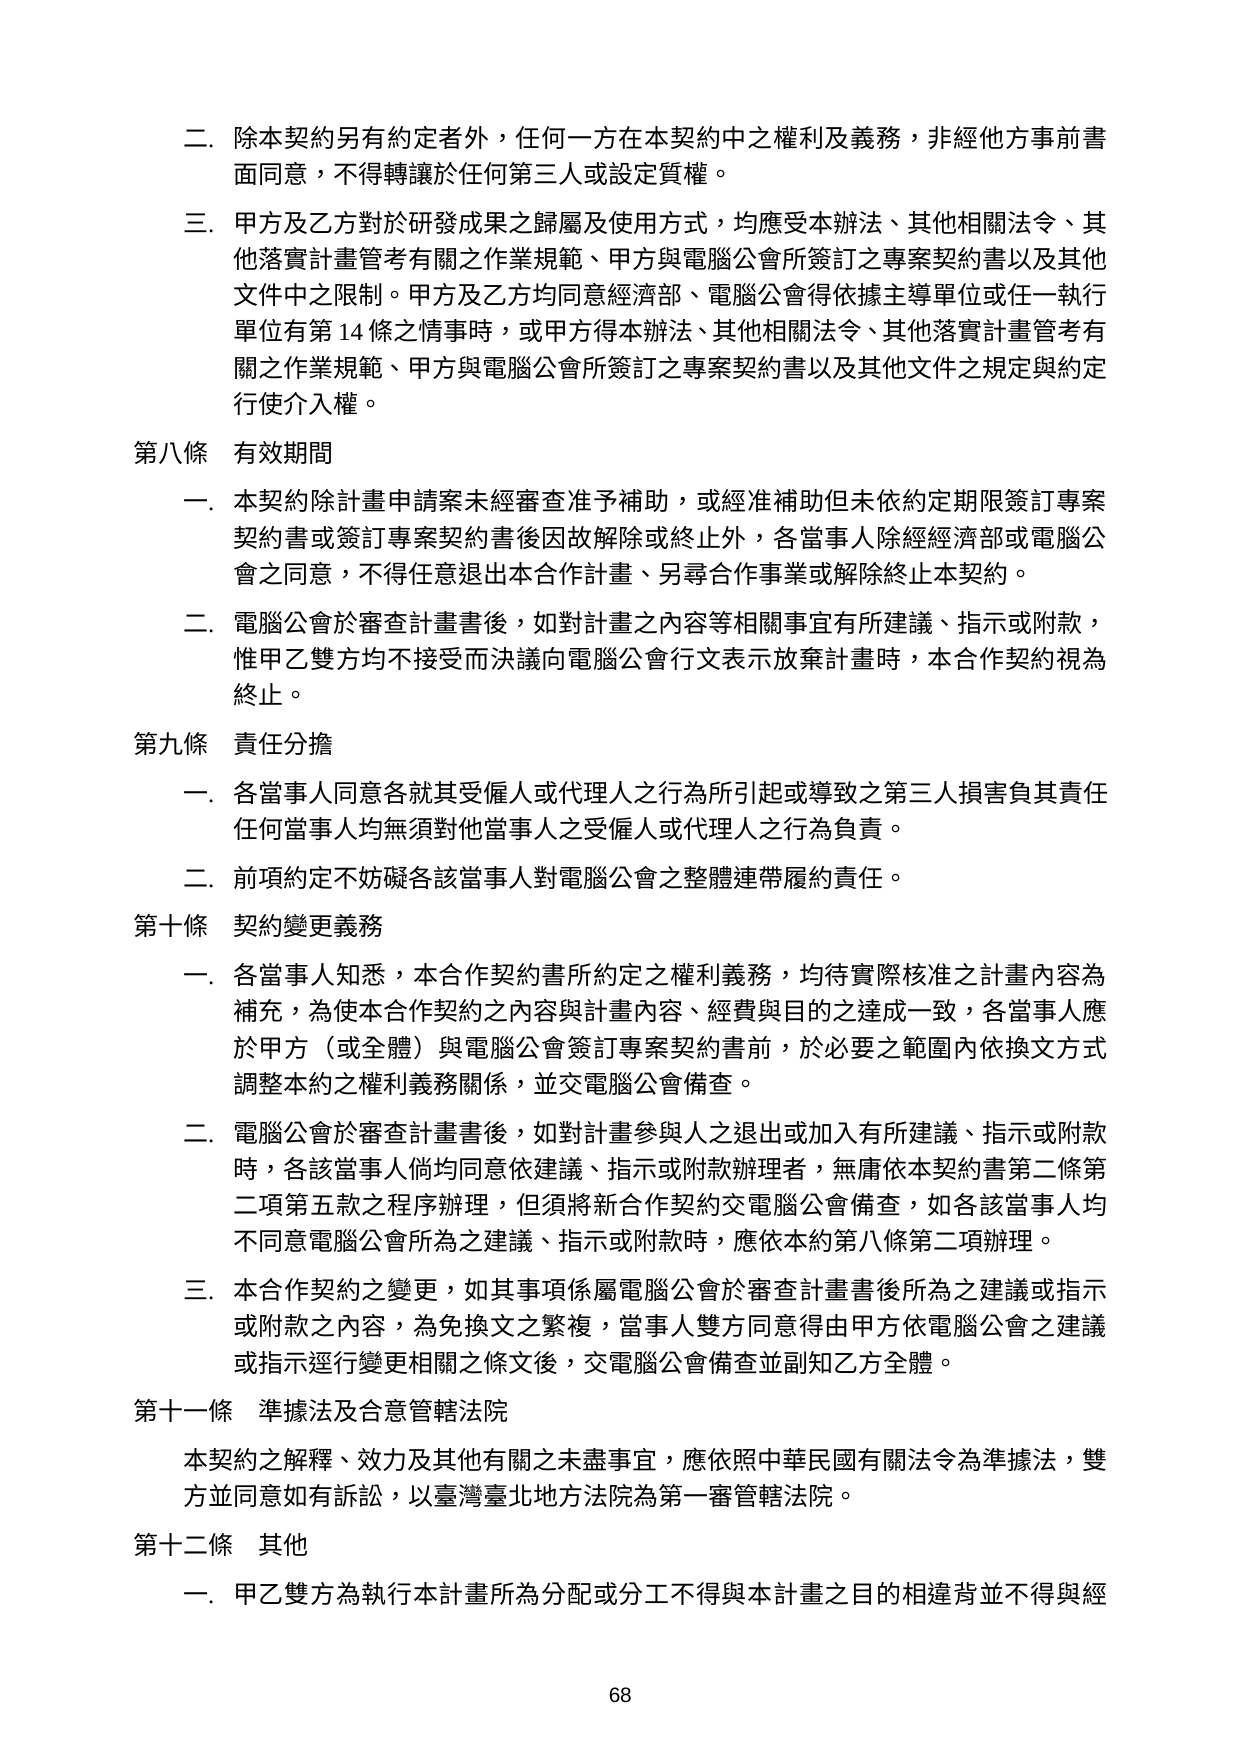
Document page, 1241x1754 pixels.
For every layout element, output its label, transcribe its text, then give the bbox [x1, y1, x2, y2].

list 各當事人同意各就其受僱人或代理人之行為所引起或導致之第三人損害負其責任。任何當事人均無須對他當事人之受僱人或代理人之行為負責。 [183, 773, 1107, 846]
list 電腦公會於審查計畫書後，如對計畫參與人之退出或加入有所建議、指示或附款時，各該當事人倘均同意依建議、指示或附款辦理者，無庸依本契約書第二條第二項第五款之程序辦理，但須將新合作契約交電腦公會備查，如各該當事人均不同意電腦公會所為之建議、指示或附款時，應依本約第八條第二項辦理。 [183, 1113, 1107, 1258]
list 甲方及乙方對於研發成果之歸屬及使用方式，均應受本辦法、其他相關法令、其他落實計畫管考有關之作業規範、甲方與電腦公會所簽訂之專案契約書以及其他文件中之限制。甲方及乙方均同意經濟部、電腦公會得依據主導單位或任一執行單位有第14條之情事時，或甲方得本辦法、其他相關法令、其他落實計畫管考有關之作業規範、甲方與電腦公會所簽訂之專案契約書以及其他文件之規定與約定行使介入權。 [183, 203, 1107, 421]
text 第九條 責任分擔 [133, 724, 1107, 761]
text 第八條 有效期間 [133, 433, 1107, 469]
list 電腦公會於審查計畫書後，如對計畫之內容等相關事宜有所建議、指示或附款，惟甲乙雙方均不接受而決議向電腦公會行文表示放棄計畫時，本合作契約視為終止。 [183, 603, 1107, 712]
text 第十一條 準據法及合意管轄法院 [133, 1392, 1107, 1428]
text 第十二條 其他 [133, 1526, 1107, 1562]
list 甲乙雙方為執行本計畫所為分配或分工不得與本計畫之目的相違背並不得與經 [183, 1574, 1107, 1611]
text 本契約之解釋、效力及其他有關之未盡事宜，應依照中華民國有關法令為準據法，雙方並同意如有訴訟，以臺灣臺北地方法院為第一審管轄法院。 [183, 1441, 1107, 1513]
list 本合作契約之變更，如其事項係屬電腦公會於審查計畫書後所為之建議或指示或附款之內容，為免換文之繁複，當事人雙方同意得由甲方依電腦公會之建議或指示逕行變更相關之條文後，交電腦公會備查並副知乙方全體。 [183, 1271, 1107, 1379]
list 除本契約另有約定者外，任何一方在本契約中之權利及義務，非經他方事前書面同意，不得轉讓於任何第三人或設定質權。 [183, 118, 1107, 191]
list 前項約定不妨礙各該當事人對電腦公會之整體連帶履約責任。 [183, 858, 1107, 894]
list 本契約除計畫申請案未經審查准予補助，或經准補助但未依約定期限簽訂專案契約書或簽訂專案契約書後因故解除或終止外，各當事人除經經濟部或電腦公會之同意，不得任意退出本合作計畫、另尋合作事業或解除終止本契約。 [183, 482, 1107, 591]
text 第十條 契約變更義務 [133, 907, 1107, 943]
list 各當事人知悉，本合作契約書所約定之權利義務，均待實際核准之計畫內容為補充，為使本合作契約之內容與計畫內容、經費與目的之達成一致，各當事人應於甲方（或全體）與電腦公會簽訂專案契約書前，於必要之範圍內依換文方式調整本約之權利義務關係，並交電腦公會備查。 [183, 956, 1107, 1101]
